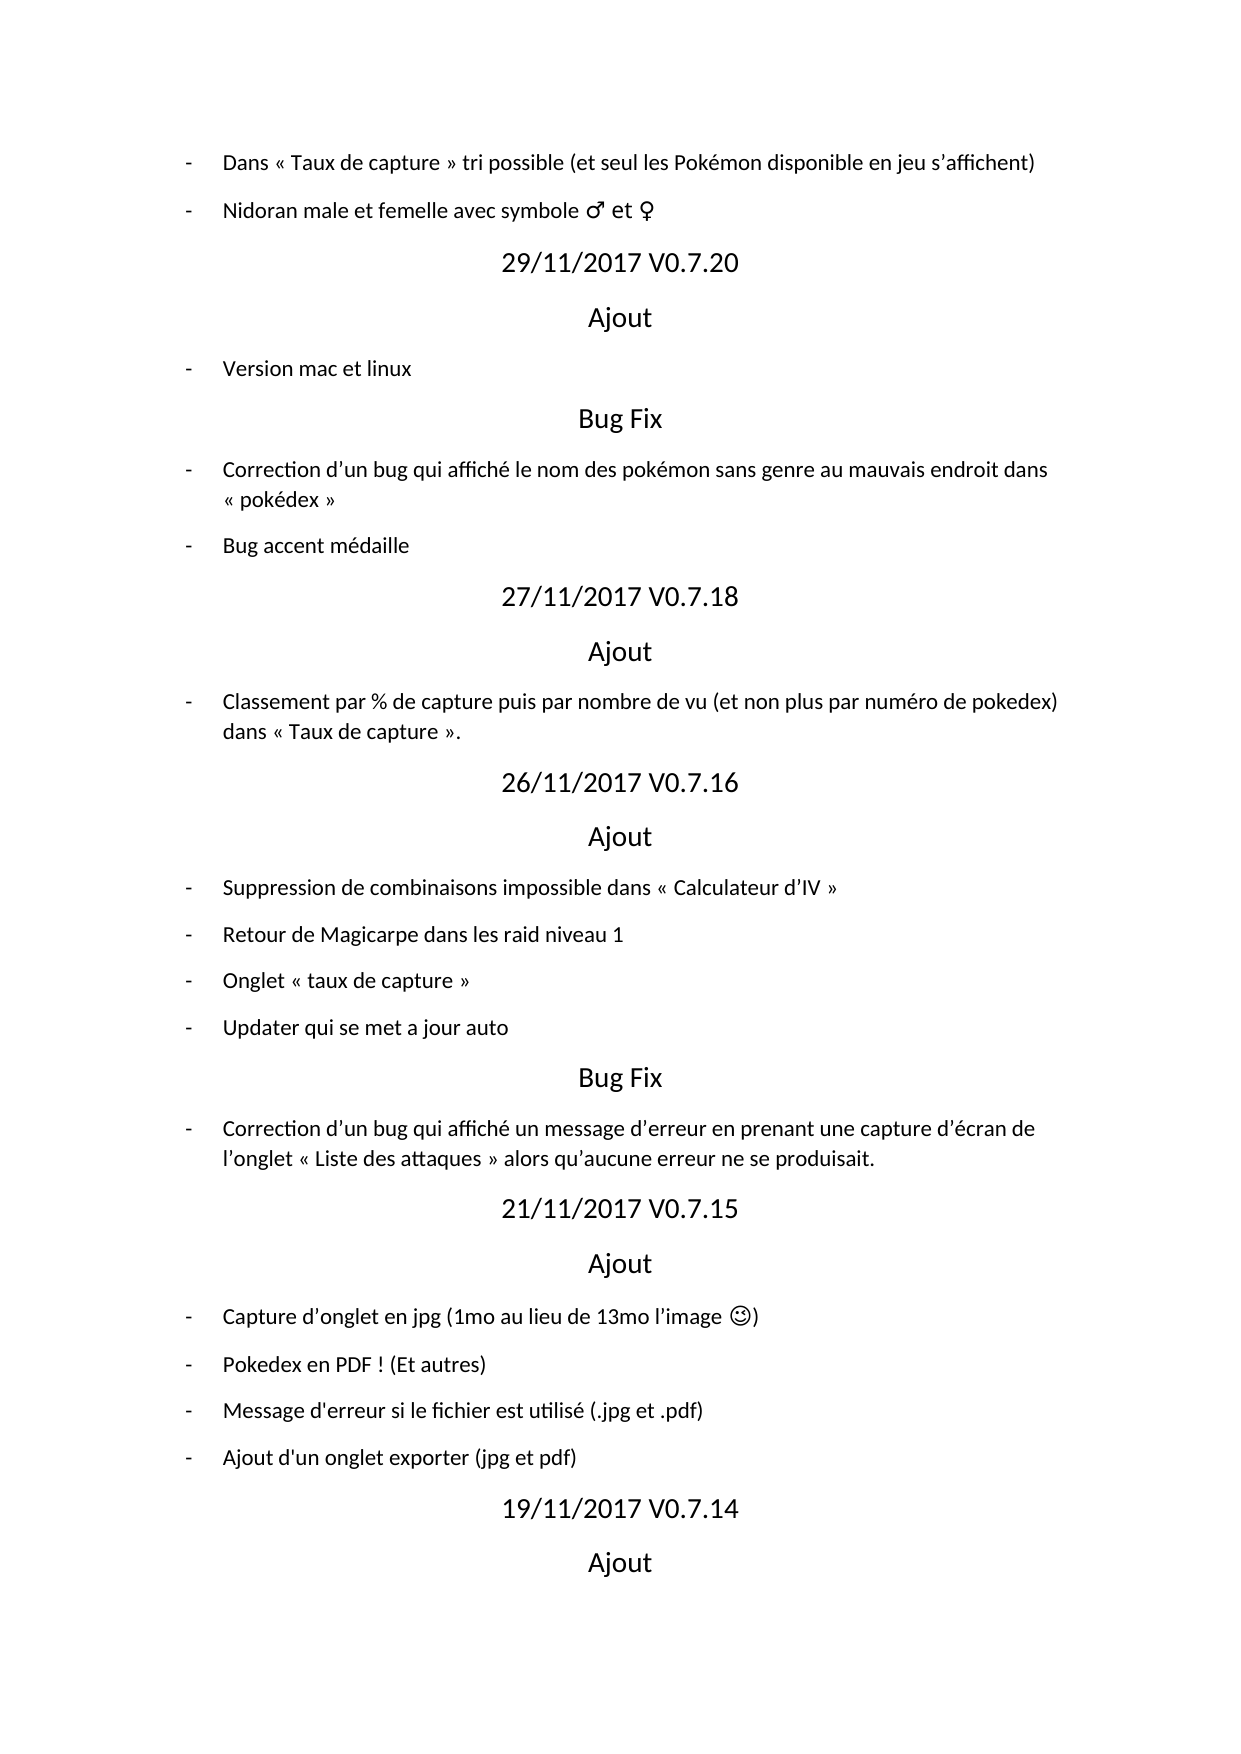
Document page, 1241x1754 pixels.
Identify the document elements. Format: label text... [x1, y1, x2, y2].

list Retour de Magicarpe dans les raid niveau 1 [185, 920, 1093, 948]
list Nidoran male et femelle avec symbole ♂ et ♀ [185, 194, 1093, 225]
list Bug accent médaille [185, 531, 1093, 559]
list Suppression de combinaisons impossible dans « Calculateur d’IV » [185, 873, 1093, 901]
text 27/11/2017 V0.7.18 [148, 578, 1093, 613]
list Updater qui se met a jour auto [185, 1013, 1093, 1041]
list Correction d’un bug qui affiché le nom des pokémon sans genre au mauvais endroit dans « pokédex » [185, 455, 1093, 513]
text 21/11/2017 V0.7.15 [148, 1191, 1093, 1226]
text Ajout [148, 1245, 1093, 1281]
text 29/11/2017 V0.7.20 [148, 244, 1093, 280]
text Bug Fix [148, 400, 1093, 436]
list Version mac et linux [185, 354, 1093, 382]
text 19/11/2017 V0.7.14 [148, 1490, 1093, 1525]
text Ajout [148, 299, 1093, 334]
text Ajout [148, 818, 1093, 854]
text Ajout [148, 633, 1093, 668]
list Pokedex en PDF ! (Et autres) [185, 1350, 1093, 1378]
text Bug Fix [148, 1059, 1093, 1095]
list Capture d’onglet en jpg (1mo au lieu de 13mo l’image 😉) [185, 1300, 1093, 1331]
list Classement par % de capture puis par nombre de vu (et non plus par numéro de pokedex) dans « Taux de capture ». [185, 687, 1093, 745]
list Onglet « taux de capture » [185, 966, 1093, 994]
list Correction d’un bug qui affiché un message d’erreur en prenant une capture d’écran de l’onglet « Liste des attaques » alors qu’aucune erreur ne se produisait. [185, 1114, 1093, 1172]
text 26/11/2017 V0.7.16 [148, 764, 1093, 799]
text Ajout [148, 1544, 1093, 1580]
list Dans « Taux de capture » tri possible (et seul les Pokémon disponible en jeu s’affichent) [185, 148, 1093, 176]
list Message d'erreur si le fichier est utilisé (.jpg et .pdf) [185, 1397, 1093, 1424]
list Ajout d'un onglet exporter (jpg et pdf) [185, 1443, 1093, 1471]
